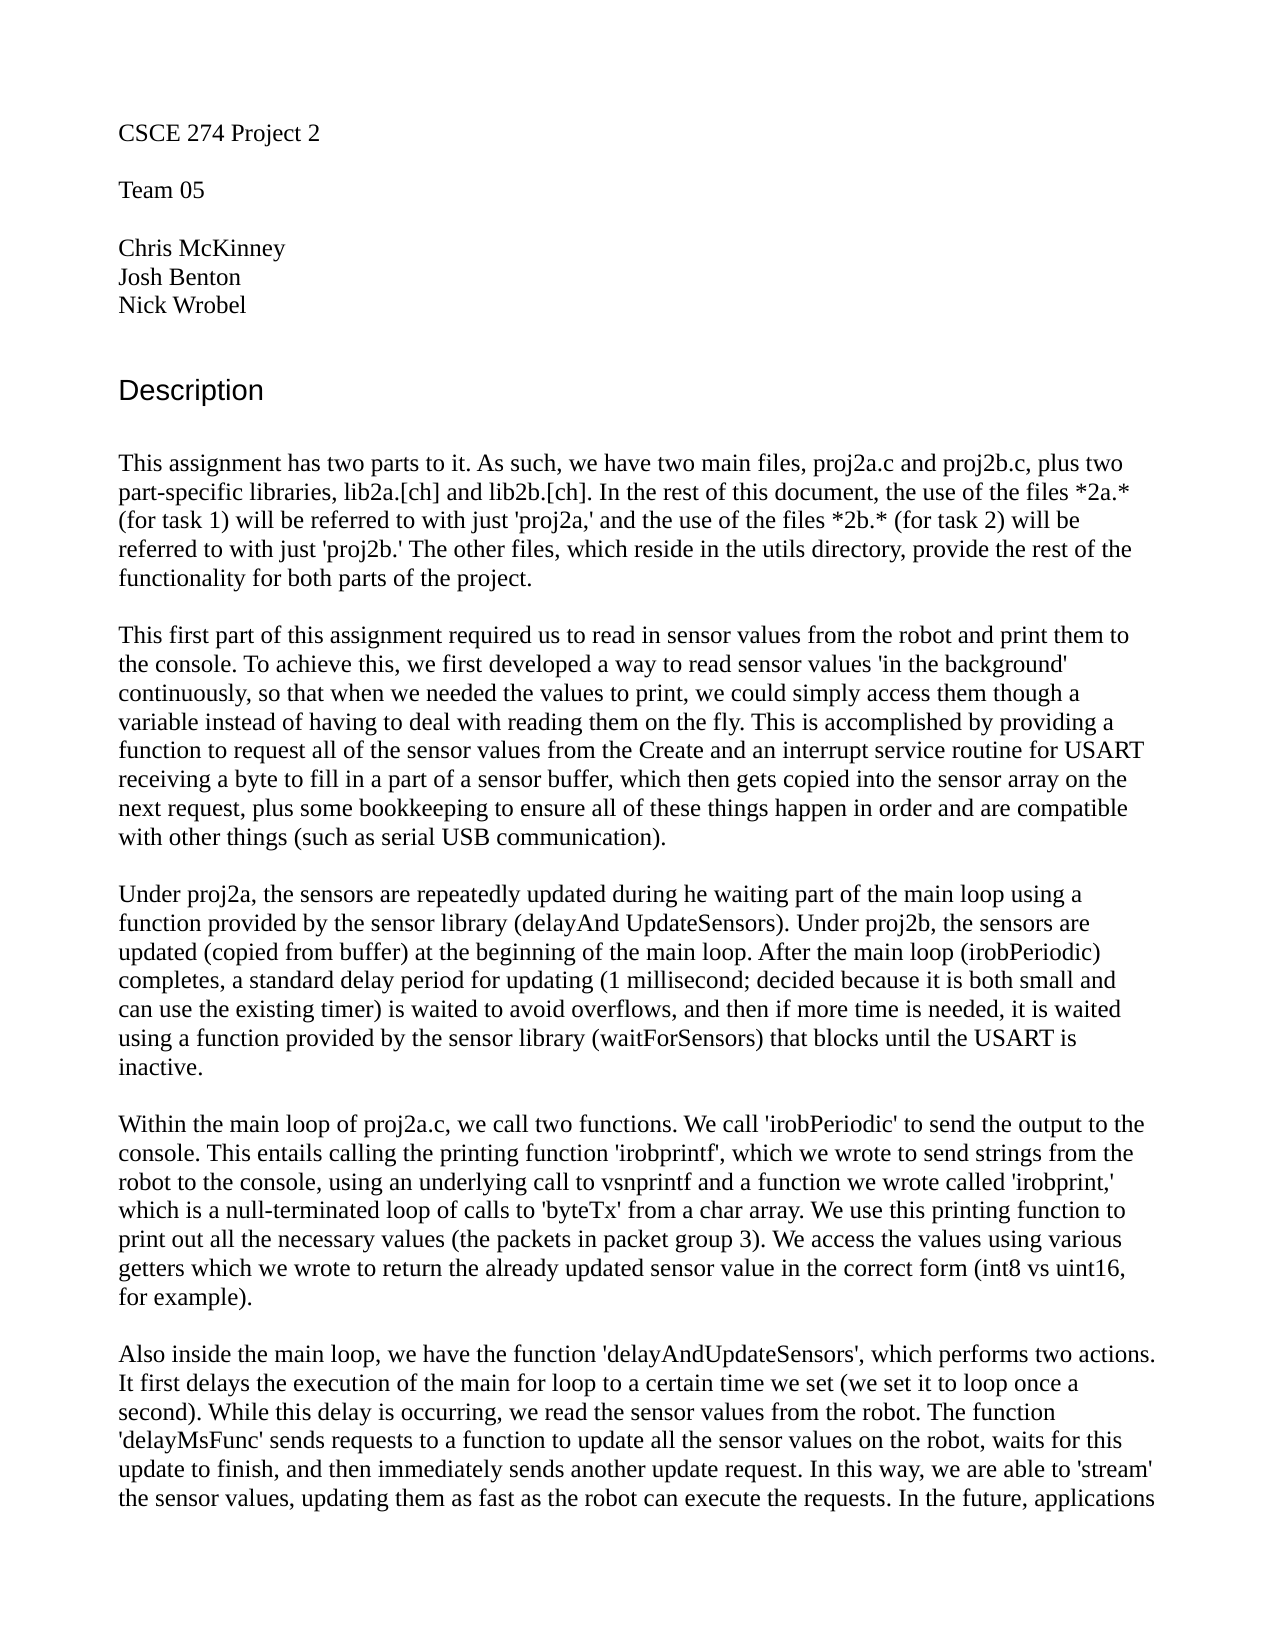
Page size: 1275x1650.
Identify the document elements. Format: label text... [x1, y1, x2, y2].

text Also inside the main loop, we have the function 'delayAndUpdateSensors', which performs two actions. It first delays the execution of the main for loop to a certain time we set (we set it to loop once a second). While this delay is occurring, we read the sensor values from the robot. The function 'delayMsFunc' sends requests to a function to update all the sensor values on the robot, waits for this update to finish, and then immediately sends another update request. In this way, we are able to 'stream' the sensor values, updating them as fast as the robot can execute the requests. In the future, applications [118, 1339, 1157, 1512]
subtitle Description [118, 373, 1157, 407]
text This first part of this assignment required us to read in sensor values from the robot and print them to the console. To achieve this, we first developed a way to read sensor values 'in the background' continuously, so that when we needed the values to print, we could simply access them though a variable instead of having to deal with reading them on the fly. This is accomplished by providing a function to request all of the sensor values from the Create and an interrupt service routine for USART receiving a byte to fill in a part of a sensor buffer, which then gets copied into the sensor array on the next request, plus some bookkeeping to ensure all of these things happen in order and are compatible with other things (such as serial USB communication). [118, 620, 1157, 850]
text Chris McKinney [118, 233, 1157, 262]
text CSCE 274 Project 2 [118, 118, 1157, 147]
text Nick Wrobel [118, 291, 1157, 319]
text Within the main loop of proj2a.c, we call two functions. We call 'irobPeriodic' to send the output to the console. This entails calling the printing function 'irobprintf', which we wrote to send strings from the robot to the console, using an underlying call to vsnprintf and a function we wrote called 'irobprint,' which is a null-terminated loop of calls to 'byteTx' from a char array. We use this printing function to print out all the necessary values (the packets in packet group 3). We access the values using various getters which we wrote to return the already updated sensor value in the correct form (int8 vs uint16, for example). [118, 1109, 1157, 1310]
text This assignment has two parts to it. As such, we have two main files, proj2a.c and proj2b.c, plus two part-specific libraries, lib2a.[ch] and lib2b.[ch]. In the rest of this document, the use of the files *2a.* (for task 1) will be referred to with just 'proj2a,' and the use of the files *2b.* (for task 2) will be referred to with just 'proj2b.' The other files, which reside in the utils directory, provide the rest of the functionality for both parts of the project. [118, 448, 1157, 592]
text Josh Benton [118, 262, 1157, 291]
text Under proj2a, the sensors are repeatedly updated during he waiting part of the main loop using a function provided by the sensor library (delayAnd UpdateSensors). Under proj2b, the sensors are updated (copied from buffer) at the beginning of the main loop. After the main loop (irobPeriodic) completes, a standard delay period for updating (1 millisecond; decided because it is both small and can use the existing timer) is waited to avoid overflows, and then if more time is needed, it is waited using a function provided by the sensor library (waitForSensors) that blocks until the USART is inactive. [118, 879, 1157, 1080]
text Team 05 [118, 176, 1157, 204]
